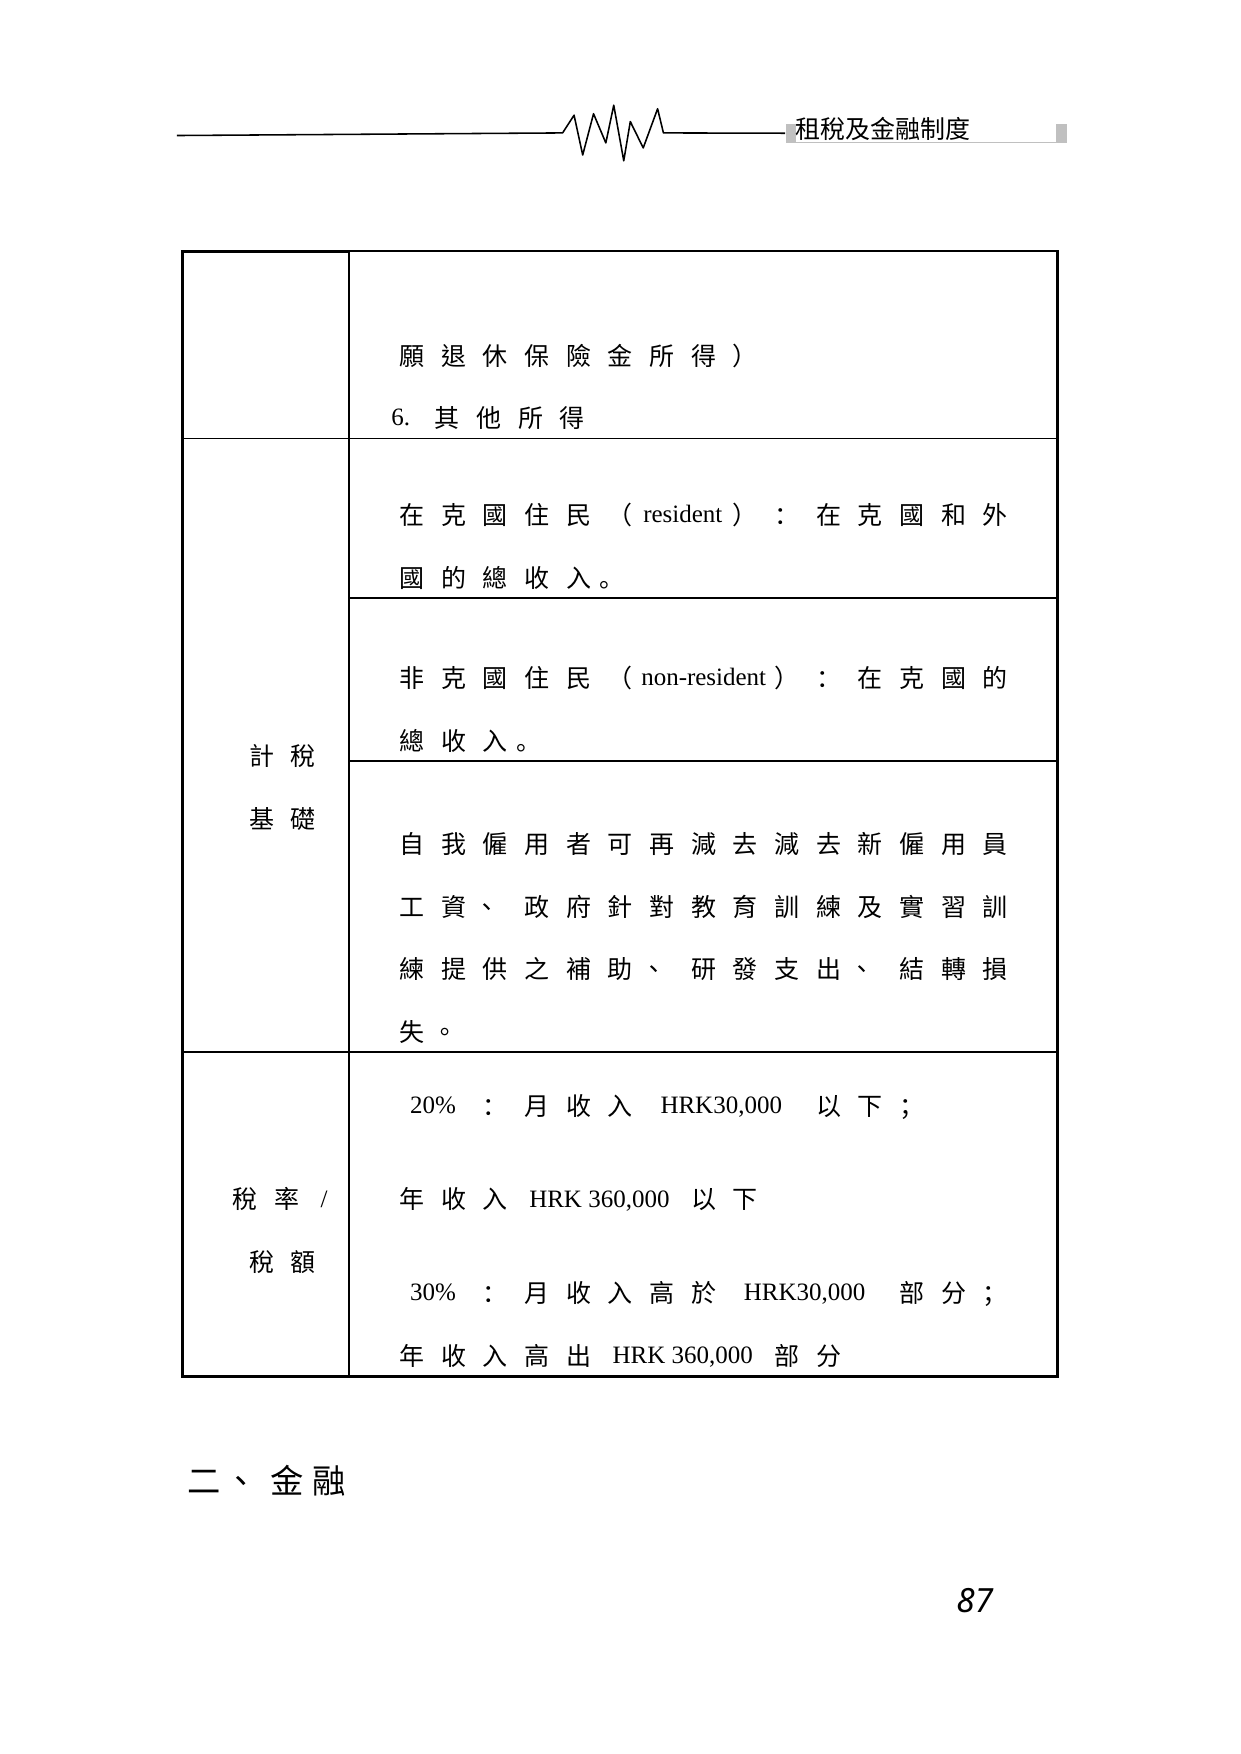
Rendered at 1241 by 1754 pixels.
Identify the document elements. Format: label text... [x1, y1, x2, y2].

table_cell 20%：月收入HRK30,000 以下； 年收入HRK 360,000以下 30%：月收入高於HRK30,000 部分； 年收入高出HRK 360,000部分 [350, 1053, 1056, 1375]
table_cell 非克國住民（non-resident）：在克國的總收入。 [350, 599, 1056, 760]
table_cell 自我僱用者可再減去減去新僱用員工資、政府針對教育訓練及實習訓練提供之補助、研發支出、結轉損失。 [350, 762, 1056, 1051]
text 二、金融 [183, 1438, 1058, 1500]
table_header [184, 253, 348, 438]
table_cell 計稅基礎 [184, 439, 348, 1051]
table_cell 稅率/稅額 [184, 1053, 348, 1375]
table_cell 在克國住民（resident）：在克國和外國的總收入。 [350, 439, 1056, 597]
table_cell 願退休保險金所得） 6. 其他所得 [350, 252, 1056, 438]
